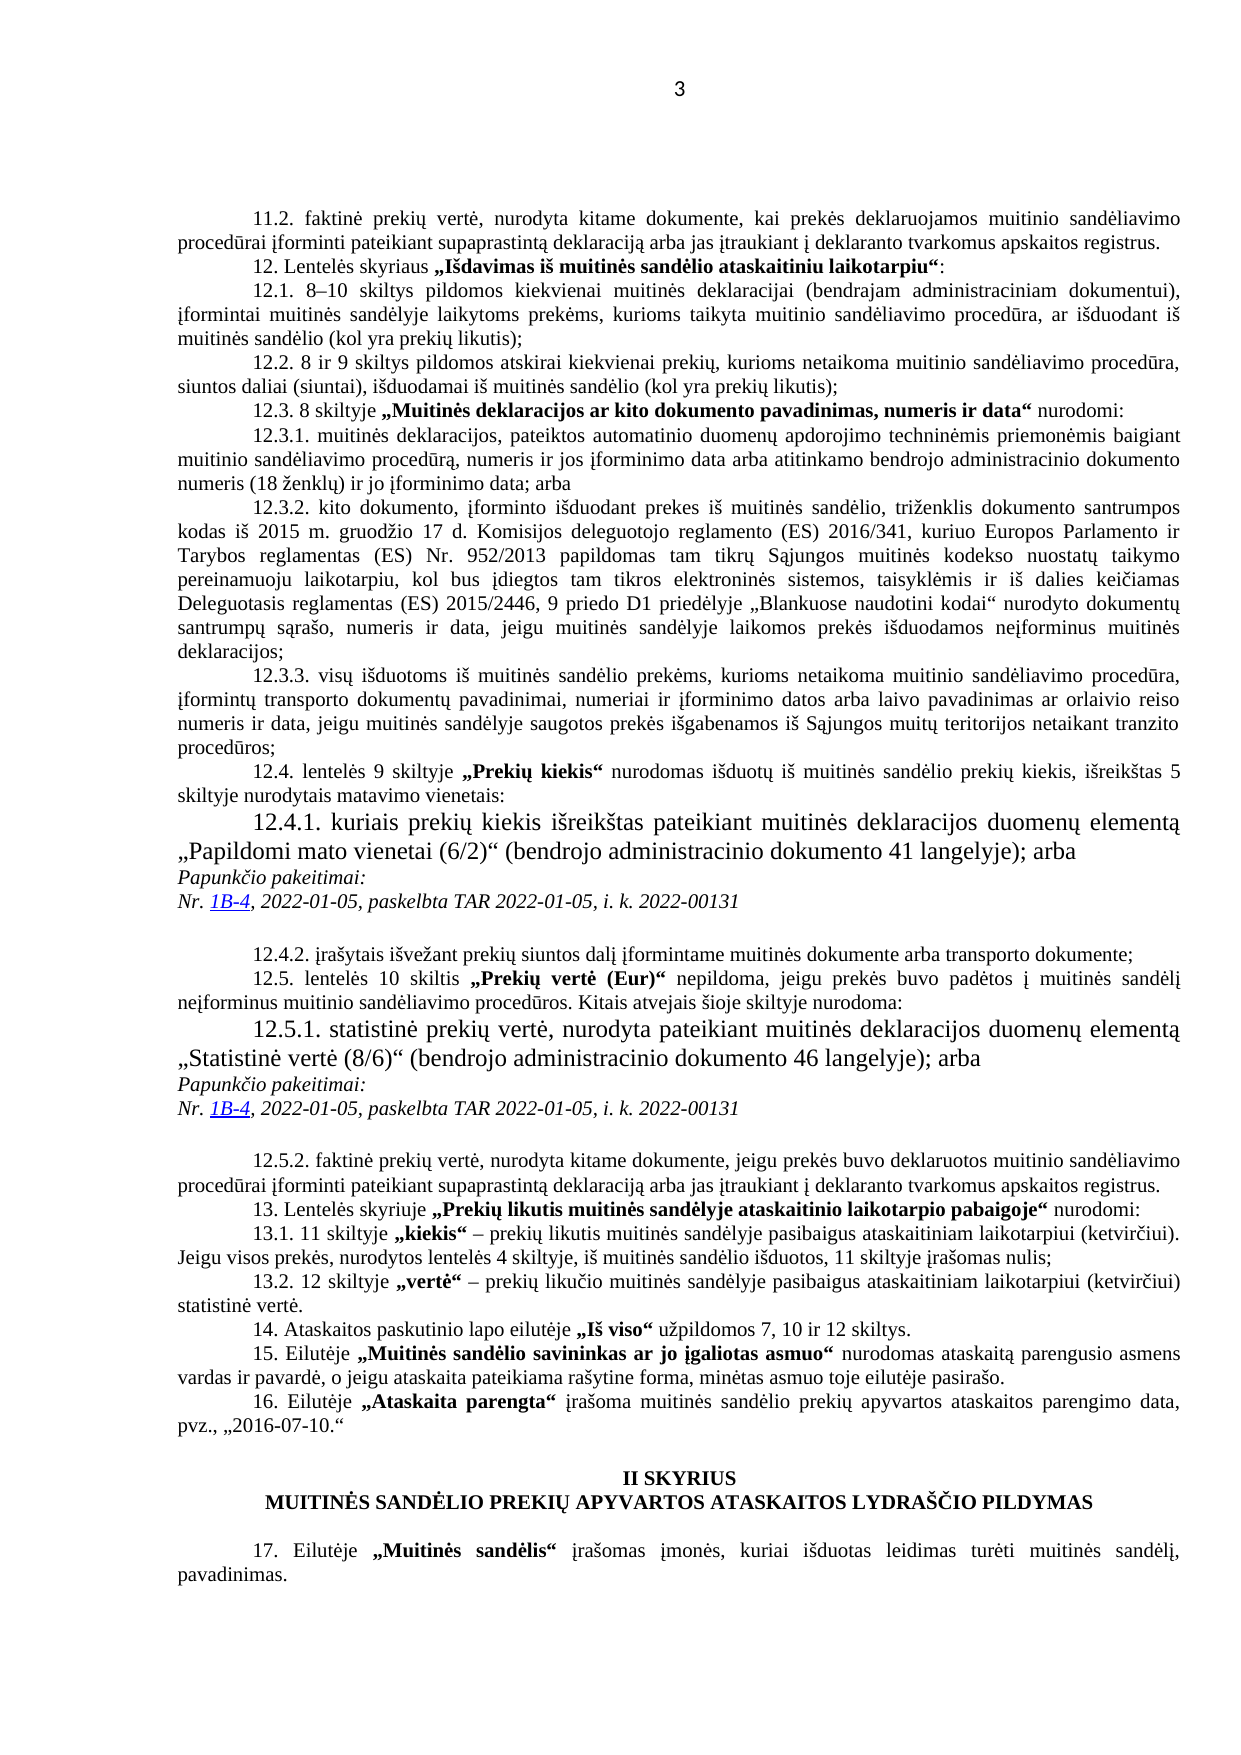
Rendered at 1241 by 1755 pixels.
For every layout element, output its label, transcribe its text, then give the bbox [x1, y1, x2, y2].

text 13. Lentelės skyriuje „Prekių likutis muitinės sandėlyje ataskaitinio laikotarpio pabaigoje“ nurodomi: [177, 1197, 1181, 1221]
text 12.5.2. faktinė prekių vertė, nurodyta kitame dokumente, jeigu prekės buvo deklaruotos muitinio sandėliavimo procedūrai įforminti pateikiant supaprastintą deklaraciją arba jas įtraukiant į deklaranto tvarkomus apskaitos registrus. [177, 1148, 1181, 1197]
text 12.4.2. įrašytais išvežant prekių siuntos dalį įformintame muitinės dokumente arba transporto dokumente; [177, 942, 1181, 966]
text 12.1. 8–10 skiltys pildomos kiekvienai muitinės deklaracijai (bendrajam administraciniam dokumentui), įformintai muitinės sandėlyje laikytoms prekėms, kurioms taikyta muitinio sandėliavimo procedūra, ar išduodant iš muitinės sandėlio (kol yra prekių likutis); [177, 278, 1181, 350]
text 14. Ataskaitos paskutinio lapo eilutėje „Iš viso“ užpildomos 7, 10 ir 12 skiltys. [177, 1317, 1181, 1341]
text 12.2. 8 ir 9 skiltys pildomos atskirai kiekvienai prekių, kurioms netaikoma muitinio sandėliavimo procedūra, siuntos daliai (siuntai), išduodamai iš muitinės sandėlio (kol yra prekių likutis); [177, 350, 1181, 398]
text 16. Eilutėje „Ataskaita parengta“ įrašoma muitinės sandėlio prekių apyvartos ataskaitos parengimo data, pvz., „2016-07-10.“ [177, 1389, 1181, 1437]
text MUITINĖS SANDĖLIO PREKIŲ APYVARTOS ATASKAITOS LYDRAŠČIO PILDYMAS [177, 1490, 1181, 1514]
text 11.2. faktinė prekių vertė, nurodyta kitame dokumente, kai prekės deklaruojamos muitinio sandėliavimo procedūrai įforminti pateikiant supaprastintą deklaraciją arba jas įtraukiant į deklaranto tvarkomus apskaitos registrus. [177, 206, 1181, 254]
text Nr. 1B-4, 2022-01-05, paskelbta TAR 2022-01-05, i. k. 2022-00131 [177, 1096, 1181, 1120]
text 12. Lentelės skyriaus „Išdavimas iš muitinės sandėlio ataskaitiniu laikotarpiu“: [177, 254, 1181, 278]
text 12.3.1. muitinės deklaracijos, pateiktos automatinio duomenų apdorojimo techninėmis priemonėmis baigiant muitinio sandėliavimo procedūrą, numeris ir jos įforminimo data arba atitinkamo bendrojo administracinio dokumento numeris (18 ženklų) ir jo įforminimo data; arba [177, 422, 1181, 495]
text Nr. 1B-4, 2022-01-05, paskelbta TAR 2022-01-05, i. k. 2022-00131 [177, 889, 1181, 913]
text 17. Eilutėje „Muitinės sandėlis“ įrašomas įmonės, kuriai išduotas leidimas turėti muitinės sandėlį, pavadinimas. [177, 1538, 1181, 1586]
text 13.1. 11 skiltyje „kiekis“ – prekių likutis muitinės sandėlyje pasibaigus ataskaitiniam laikotarpiui (ketvirčiui). Jeigu visos prekės, nurodytos lentelės 4 skiltyje, iš muitinės sandėlio išduotos, 11 skiltyje įrašomas nulis; [177, 1221, 1181, 1269]
text 12.3. 8 skiltyje „Muitinės deklaracijos ar kito dokumento pavadinimas, numeris ir data“ nurodomi: [177, 398, 1181, 422]
text Papunkčio pakeitimai: [177, 1072, 1181, 1096]
text 15. Eilutėje „Muitinės sandėlio savininkas ar jo įgaliotas asmuo“ nurodomas ataskaitą parengusio asmens vardas ir pavardė, o jeigu ataskaita pateikiama rašytine forma, minėtas asmuo toje eilutėje pasirašo. [177, 1341, 1181, 1389]
text 12.5. lentelės 10 skiltis „Prekių vertė (Eur)“ nepildoma, jeigu prekės buvo padėtos į muitinės sandėlį neįforminus muitinio sandėliavimo procedūros. Kitais atvejais šioje skiltyje nurodoma: [177, 966, 1181, 1014]
text 12.5.1. statistinė prekių vertė, nurodyta pateikiant muitinės deklaracijos duomenų elementą „Statistinė vertė (8/6)“ (bendrojo administracinio dokumento 46 langelyje); arba [177, 1014, 1181, 1072]
text 12.4. lentelės 9 skiltyje „Prekių kiekis“ nurodomas išduotų iš muitinės sandėlio prekių kiekis, išreikštas 5 skiltyje nurodytais matavimo vienetais: [177, 759, 1181, 807]
text Papunkčio pakeitimai: [177, 865, 1181, 889]
text 13.2. 12 skiltyje „vertė“ – prekių likučio muitinės sandėlyje pasibaigus ataskaitiniam laikotarpiui (ketvirčiui) statistinė vertė. [177, 1269, 1181, 1317]
text 12.3.3. visų išduotoms iš muitinės sandėlio prekėms, kurioms netaikoma muitinio sandėliavimo procedūra, įformintų transporto dokumentų pavadinimai, numeriai ir įforminimo datos arba laivo pavadinimas ar orlaivio reiso numeris ir data, jeigu muitinės sandėlyje saugotos prekės išgabenamos iš Sąjungos muitų teritorijos netaikant tranzito procedūros; [177, 663, 1181, 759]
text II SKYRIUS [177, 1466, 1181, 1490]
text 12.3.2. kito dokumento, įforminto išduodant prekes iš muitinės sandėlio, triženklis dokumento santrumpos kodas iš 2015 m. gruodžio 17 d. Komisijos deleguotojo reglamento (ES) 2016/341, kuriuo Europos Parlamento ir Tarybos reglamentas (ES) Nr. 952/2013 papildomas tam tikrų Sąjungos muitinės kodekso nuostatų taikymo pereinamuoju laikotarpiu, kol bus įdiegtos tam tikros elektroninės sistemos, taisyklėmis ir iš dalies keičiamas Deleguotasis reglamentas (ES) 2015/2446, 9 priedo D1 priedėlyje „Blankuose naudotini kodai“ nurodyto dokumentų santrumpų sąrašo, numeris ir data, jeigu muitinės sandėlyje laikomos prekės išduodamos neįforminus muitinės deklaracijos; [177, 495, 1181, 663]
text 12.4.1. kuriais prekių kiekis išreikštas pateikiant muitinės deklaracijos duomenų elementą „Papildomi mato vienetai (6/2)“ (bendrojo administracinio dokumento 41 langelyje); arba [177, 807, 1181, 865]
